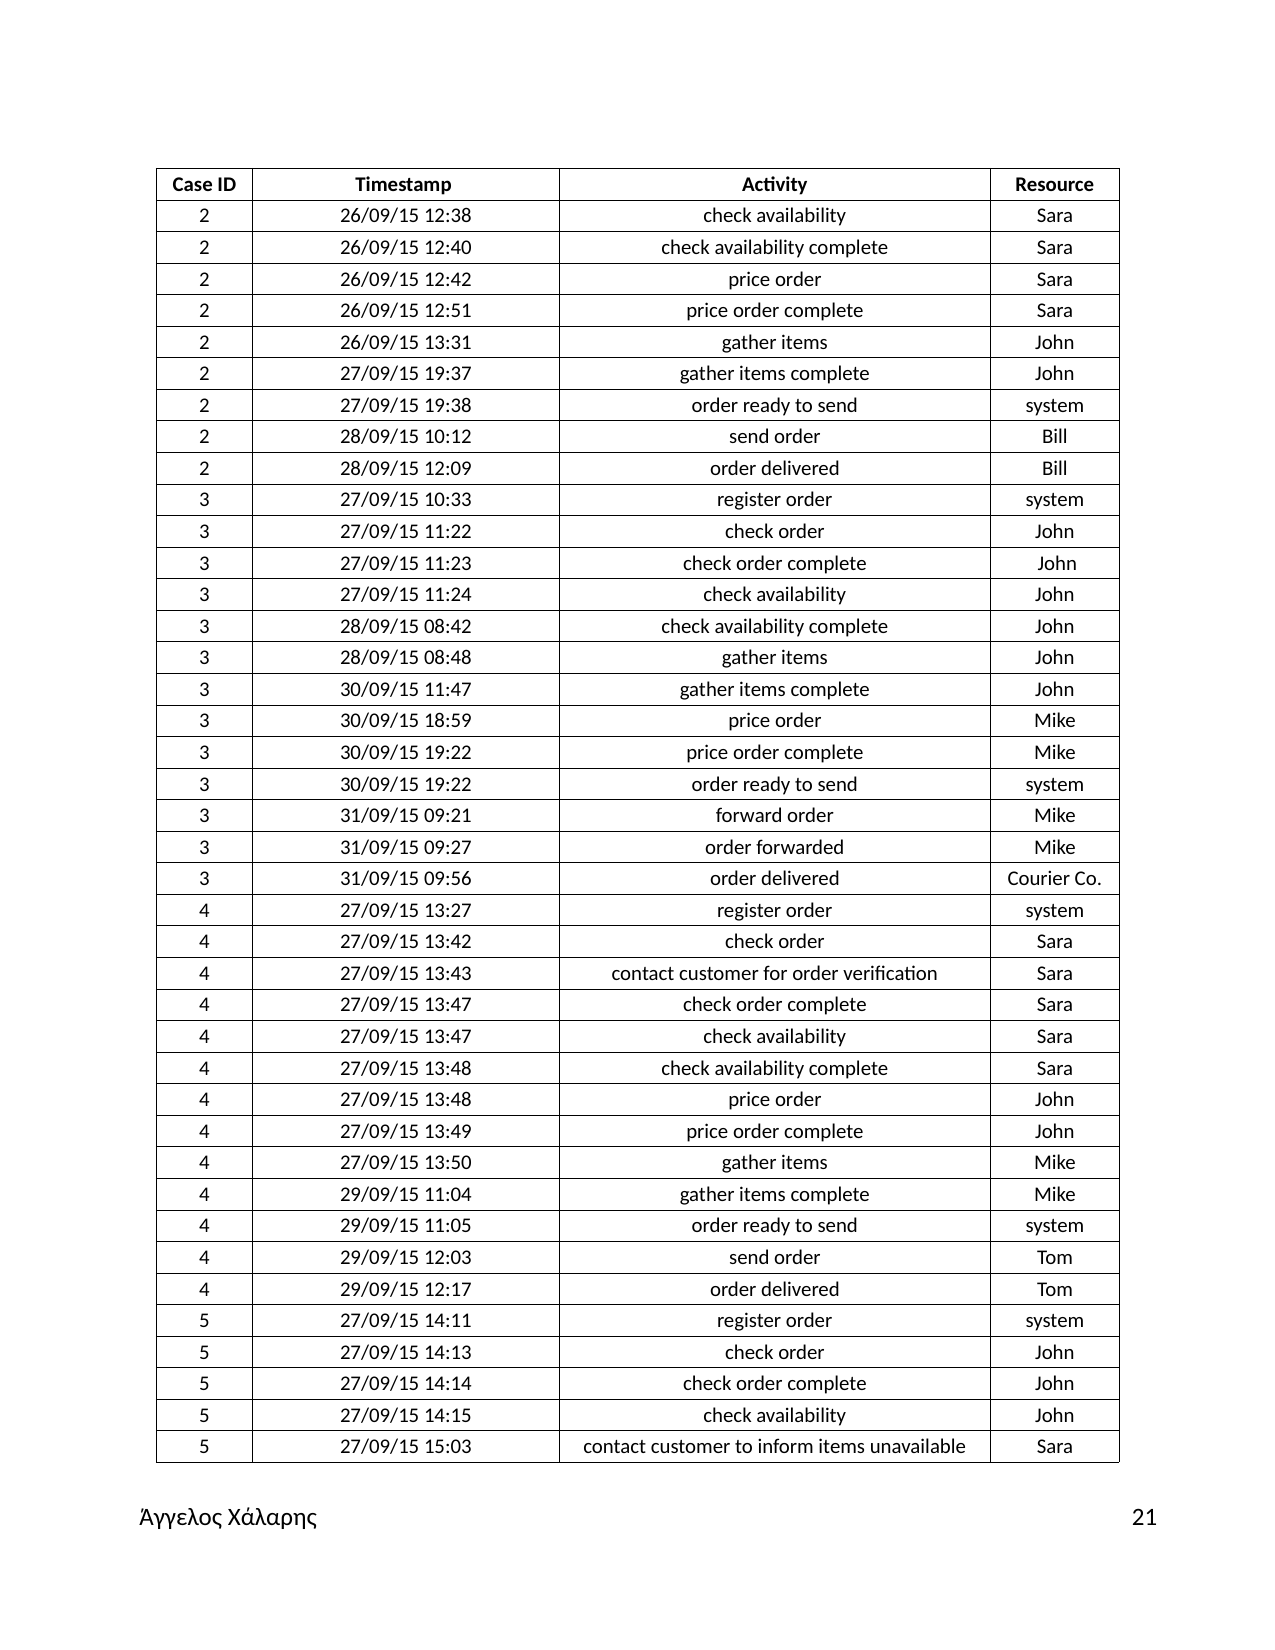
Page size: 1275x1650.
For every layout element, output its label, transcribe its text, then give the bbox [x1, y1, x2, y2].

table_cell 30/09/15 11:47 [253, 674, 559, 704]
table_cell 2 [157, 421, 252, 452]
table_cell 27/09/15 11:24 [253, 579, 559, 610]
table_cell order ready to send [560, 769, 990, 799]
table_cell John [991, 1337, 1119, 1367]
table_cell 27/09/15 14:13 [253, 1337, 559, 1367]
table_cell order ready to send [560, 390, 990, 420]
table_cell 2 [157, 390, 252, 420]
table_cell 29/09/15 11:05 [253, 1211, 559, 1241]
table_cell 27/09/15 13:42 [253, 926, 559, 957]
table_cell 2 [157, 232, 252, 263]
table_cell 5 [157, 1431, 252, 1462]
table_cell forward order [560, 800, 990, 831]
table_cell system [991, 390, 1119, 420]
table_cell 31/09/15 09:27 [253, 832, 559, 862]
table_cell register order [560, 895, 990, 925]
table_cell register order [560, 1305, 990, 1336]
table_cell 4 [157, 1147, 252, 1178]
table_cell 3 [157, 674, 252, 704]
table_cell 27/09/15 19:37 [253, 358, 559, 389]
table_cell 29/09/15 11:04 [253, 1179, 559, 1209]
table_cell 30/09/15 19:22 [253, 769, 559, 799]
table_cell 3 [157, 769, 252, 799]
table_cell check availability complete [560, 232, 990, 263]
table_cell gather items complete [560, 674, 990, 704]
table_cell Sara [991, 990, 1119, 1020]
table_cell John [991, 516, 1119, 547]
table_cell check order [560, 1337, 990, 1367]
table_cell check availability [560, 579, 990, 610]
table_cell 3 [157, 863, 252, 894]
table_cell gather items [560, 327, 990, 357]
table_cell John [991, 1116, 1119, 1146]
table_cell system [991, 1211, 1119, 1241]
table_cell 4 [157, 990, 252, 1020]
table_cell gather items [560, 642, 990, 673]
table_cell check availability [560, 201, 990, 231]
table_cell 29/09/15 12:17 [253, 1274, 559, 1304]
table_cell 4 [157, 1084, 252, 1115]
table_cell 5 [157, 1400, 252, 1430]
table_header Resource [991, 169, 1119, 199]
table_cell gather items complete [560, 1179, 990, 1209]
table_cell check order [560, 926, 990, 957]
table_cell 4 [157, 1116, 252, 1146]
table_cell 30/09/15 18:59 [253, 706, 559, 736]
table_cell 26/09/15 12:42 [253, 264, 559, 294]
table_cell John [991, 327, 1119, 357]
table_cell 4 [157, 895, 252, 925]
table_cell 3 [157, 832, 252, 862]
table_cell 27/09/15 13:27 [253, 895, 559, 925]
table_cell system [991, 485, 1119, 515]
table_cell Sara [991, 958, 1119, 988]
table_cell check availability complete [560, 611, 990, 641]
table_cell register order [560, 485, 990, 515]
table_cell contact customer for order verification [560, 958, 990, 988]
table_cell Mike [991, 1179, 1119, 1209]
table_cell system [991, 1305, 1119, 1336]
table_cell 28/09/15 12:09 [253, 453, 559, 483]
table_cell 27/09/15 13:43 [253, 958, 559, 988]
table_cell Mike [991, 832, 1119, 862]
table_cell price order [560, 1084, 990, 1115]
table_cell 27/09/15 13:48 [253, 1084, 559, 1115]
table_cell 4 [157, 1211, 252, 1241]
table_cell 2 [157, 295, 252, 326]
table_cell Tom [991, 1274, 1119, 1304]
table_cell 5 [157, 1337, 252, 1367]
table_cell system [991, 895, 1119, 925]
table_cell 3 [157, 800, 252, 831]
table_cell order ready to send [560, 1211, 990, 1241]
table_cell gather items [560, 1147, 990, 1178]
table_cell 27/09/15 13:50 [253, 1147, 559, 1178]
table_cell 27/09/15 15:03 [253, 1431, 559, 1462]
table_cell 2 [157, 453, 252, 483]
table_cell order delivered [560, 1274, 990, 1304]
table_cell 27/09/15 13:47 [253, 1021, 559, 1052]
table_cell 4 [157, 1179, 252, 1209]
table_cell John [991, 1400, 1119, 1430]
table_cell 27/09/15 11:23 [253, 548, 559, 578]
table_cell price order [560, 264, 990, 294]
table_cell John [991, 548, 1119, 578]
table_cell 3 [157, 706, 252, 736]
table_cell Mike [991, 737, 1119, 768]
table_cell send order [560, 421, 990, 452]
table_cell gather items complete [560, 358, 990, 389]
table_cell John [991, 579, 1119, 610]
table_cell Mike [991, 800, 1119, 831]
table_cell send order [560, 1242, 990, 1273]
table_cell 4 [157, 1053, 252, 1083]
table_cell Sara [991, 1021, 1119, 1052]
table_cell check availability [560, 1021, 990, 1052]
table_cell 27/09/15 14:14 [253, 1368, 559, 1399]
table_cell price order complete [560, 295, 990, 326]
table_cell check availability [560, 1400, 990, 1430]
table_cell 27/09/15 14:15 [253, 1400, 559, 1430]
table_cell 27/09/15 10:33 [253, 485, 559, 515]
table_cell 29/09/15 12:03 [253, 1242, 559, 1273]
table_cell Bill [991, 421, 1119, 452]
table_cell 3 [157, 642, 252, 673]
table_cell Sara [991, 201, 1119, 231]
table_cell 3 [157, 611, 252, 641]
table_cell 3 [157, 516, 252, 547]
table_cell 4 [157, 1021, 252, 1052]
table_cell Bill [991, 453, 1119, 483]
table_cell order delivered [560, 863, 990, 894]
table_cell price order [560, 706, 990, 736]
table_cell 4 [157, 1274, 252, 1304]
table_cell Courier Co. [991, 863, 1119, 894]
table_cell Sara [991, 1431, 1119, 1462]
table_cell 26/09/15 13:31 [253, 327, 559, 357]
table_cell check availability complete [560, 1053, 990, 1083]
table_cell Sara [991, 1053, 1119, 1083]
table_cell Tom [991, 1242, 1119, 1273]
table_cell 3 [157, 548, 252, 578]
table_cell 2 [157, 201, 252, 231]
table_header Timestamp [253, 169, 559, 199]
table_cell check order [560, 516, 990, 547]
table_cell contact customer to inform items unavailable [560, 1431, 990, 1462]
table_cell 4 [157, 926, 252, 957]
table_cell Sara [991, 232, 1119, 263]
table_cell Mike [991, 706, 1119, 736]
table_cell 27/09/15 11:22 [253, 516, 559, 547]
table_cell 4 [157, 958, 252, 988]
table_cell order forwarded [560, 832, 990, 862]
table_cell 5 [157, 1368, 252, 1399]
table_header Case ID [157, 169, 252, 199]
table_cell John [991, 1368, 1119, 1399]
table_cell 31/09/15 09:56 [253, 863, 559, 894]
table_cell 2 [157, 264, 252, 294]
table_cell 27/09/15 13:49 [253, 1116, 559, 1146]
table_cell 28/09/15 10:12 [253, 421, 559, 452]
table_cell 26/09/15 12:40 [253, 232, 559, 263]
table_cell 27/09/15 14:11 [253, 1305, 559, 1336]
table_cell check order complete [560, 1368, 990, 1399]
table_cell Mike [991, 1147, 1119, 1178]
table_cell Sara [991, 295, 1119, 326]
table_cell 3 [157, 737, 252, 768]
table_cell system [991, 769, 1119, 799]
table_cell order delivered [560, 453, 990, 483]
table_cell 26/09/15 12:51 [253, 295, 559, 326]
table_cell 3 [157, 485, 252, 515]
table_cell Sara [991, 264, 1119, 294]
table_cell 5 [157, 1305, 252, 1336]
table_cell Sara [991, 926, 1119, 957]
table_cell 4 [157, 1242, 252, 1273]
table_cell 26/09/15 12:38 [253, 201, 559, 231]
table_cell John [991, 674, 1119, 704]
table_cell John [991, 642, 1119, 673]
table_cell John [991, 1084, 1119, 1115]
table_cell 31/09/15 09:21 [253, 800, 559, 831]
table_cell 30/09/15 19:22 [253, 737, 559, 768]
table_cell 27/09/15 13:47 [253, 990, 559, 1020]
table_cell 2 [157, 358, 252, 389]
table_cell check order complete [560, 990, 990, 1020]
table_cell John [991, 611, 1119, 641]
table_cell check order complete [560, 548, 990, 578]
table_cell price order complete [560, 1116, 990, 1146]
table_cell 27/09/15 19:38 [253, 390, 559, 420]
table_cell 28/09/15 08:42 [253, 611, 559, 641]
table_cell 27/09/15 13:48 [253, 1053, 559, 1083]
table_cell John [991, 358, 1119, 389]
table_cell price order complete [560, 737, 990, 768]
table_cell 2 [157, 327, 252, 357]
table_cell 28/09/15 08:48 [253, 642, 559, 673]
table_header Activity [560, 169, 990, 199]
table_cell 3 [157, 579, 252, 610]
